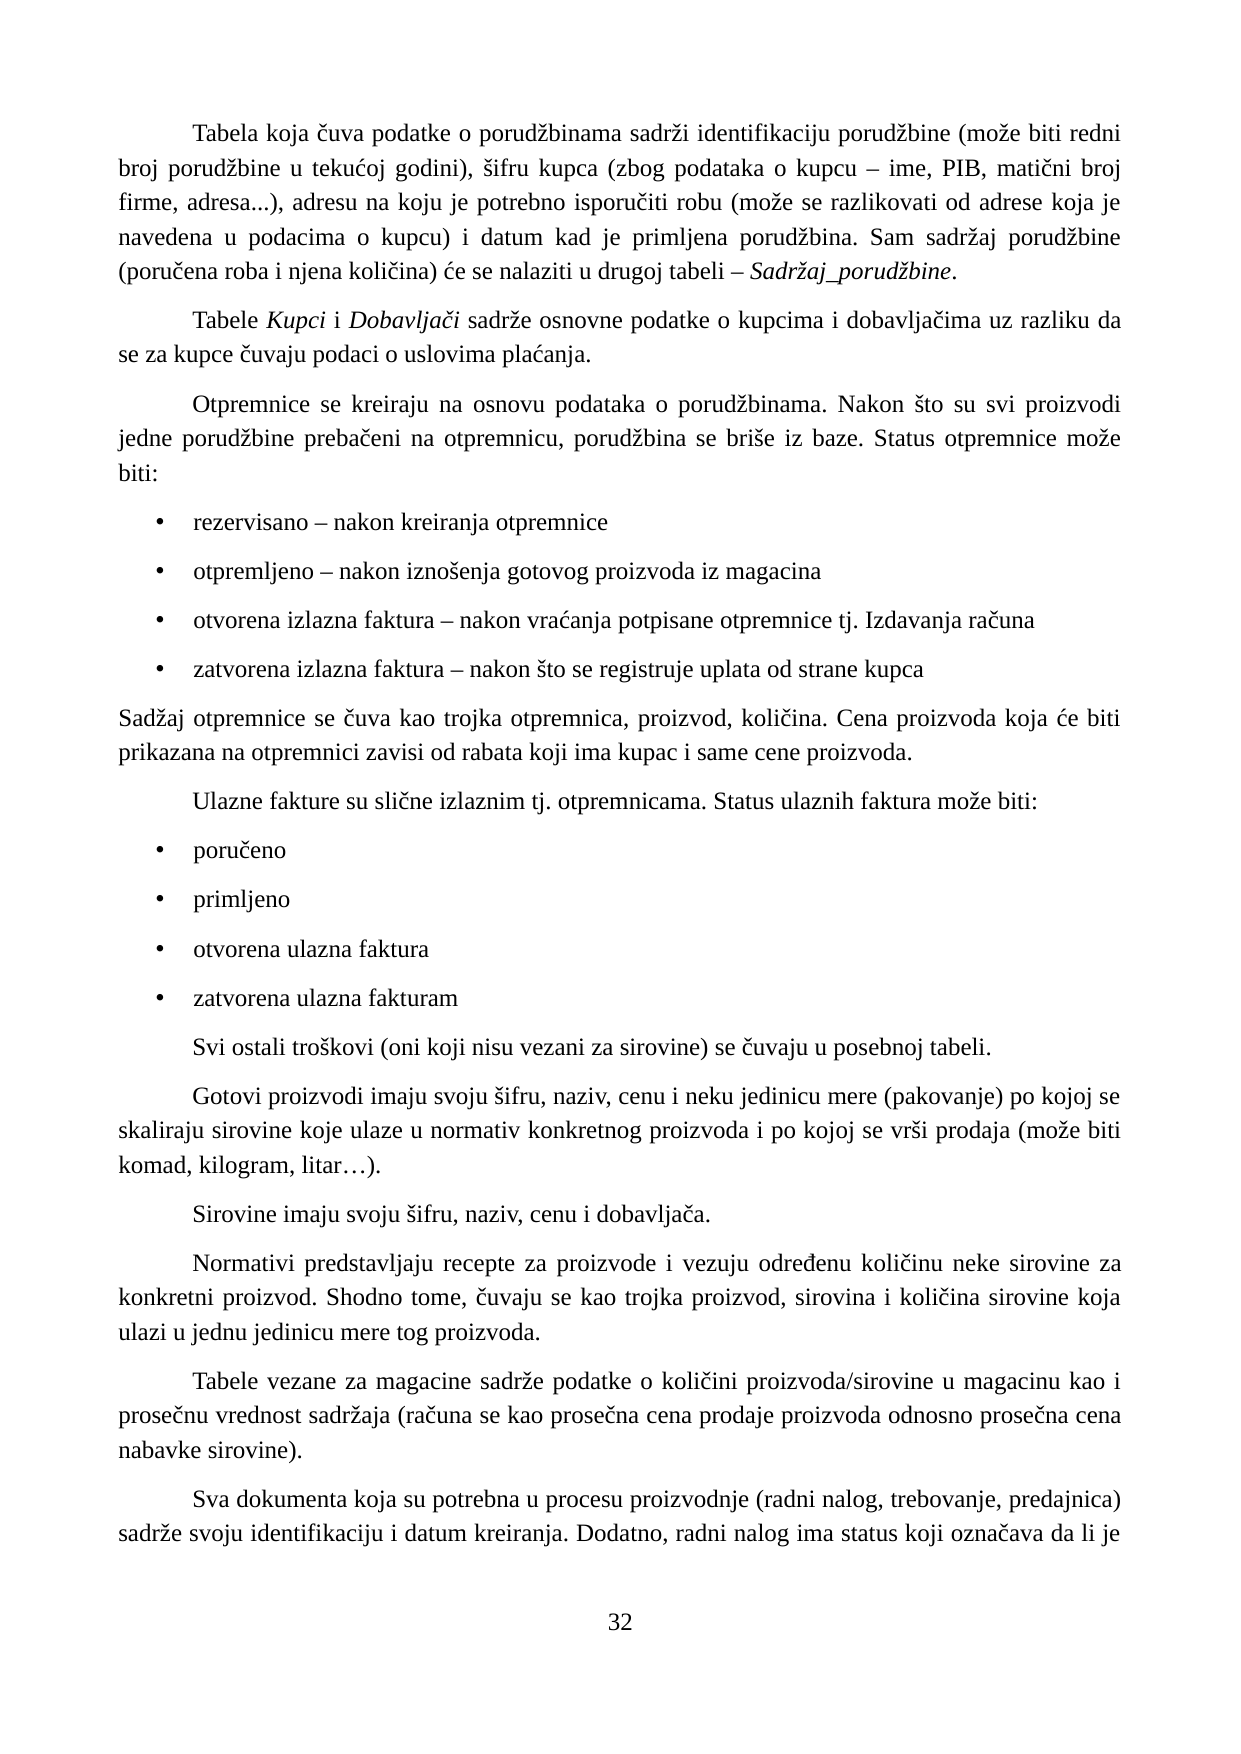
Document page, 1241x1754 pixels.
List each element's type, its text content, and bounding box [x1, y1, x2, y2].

list rezervisano – nakon kreiranja otpremnice [156, 507, 1122, 535]
list otvorena izlazna faktura – nakon vraćanja potpisane otpremnice tj. Izdavanja računa [156, 605, 1122, 633]
list zatvorena ulazna fakturam [156, 983, 1122, 1011]
text Sadžaj otpremnice se čuva kao trojka otpremnica, proizvod, količina. Cena proizvoda koja će biti prikazana na otpremnici zavisi od rabata koji ima kupac i same cene proizvoda. [118, 703, 1122, 766]
text Gotovi proizvodi imaju svoju šifru, naziv, cenu i neku jedinicu mere (pakovanje) po kojoj se skaliraju sirovine koje ulaze u normativ konkretnog proizvoda i po kojoj se vrši prodaja (može biti komad, kilogram, litar…). [118, 1081, 1122, 1178]
list zatvorena izlazna faktura – nakon što se registruje uplata od strane kupca [156, 654, 1122, 683]
text Tabela koja čuva podatke o porudžbinama sadrži identifikaciju porudžbine (može biti redni broj porudžbine u tekućoj godini), šifru kupca (zbog podataka o kupcu – ime, PIB, matični broj firme, adresa...), adresu na koju je potrebno isporučiti robu (može se razlikovati od adrese koja je navedena u podacima o kupcu) i datum kad je primljena porudžbina. Sam sadržaj porudžbine (poručena roba i njena količina) će se nalaziti u drugoj tabeli – Sadržaj_porudžbine. [118, 118, 1122, 285]
text Otpremnice se kreiraju na osnovu podataka o porudžbinama. Nakon što su svi proizvodi jedne porudžbine prebačeni na otpremnicu, porudžbina se briše iz baze. Status otpremnice može biti: [118, 389, 1122, 486]
text Ulazne fakture su slične izlaznim tj. otpremnicama. Status ulaznih faktura može biti: [118, 786, 1122, 815]
text Tabele vezane za magacine sadrže podatke o količini proizvoda/sirovine u magacinu kao i prosečnu vrednost sadržaja (računa se kao prosečna cena prodaje proizvoda odnosno prosečna cena nabavke sirovine). [118, 1366, 1122, 1464]
list poručeno [156, 836, 1122, 864]
text Svi ostali troškovi (oni koji nisu vezani za sirovine) se čuvaju u posebnoj tabeli. [118, 1032, 1122, 1061]
text Tabele Kupci i Dobavljači sadrže osnovne podatke o kupcima i dobavljačima uz razliku da se za kupce čuvaju podaci o uslovima plaćanja. [118, 305, 1122, 368]
list otpremljeno – nakon iznošenja gotovog proizvoda iz magacina [156, 556, 1122, 584]
list primljeno [156, 884, 1122, 913]
list otvorena ulazna faktura [156, 934, 1122, 962]
text Normativi predstavljaju recepte za proizvode i vezuju određenu količinu neke sirovine za konkretni proizvod. Shodno tome, čuvaju se kao trojka proizvod, sirovina i količina sirovine koja ulazi u jednu jedinicu mere tog proizvoda. [118, 1248, 1122, 1346]
text Sirovine imaju svoju šifru, naziv, cenu i dobavljača. [118, 1199, 1122, 1228]
text Sva dokumenta koja su potrebna u procesu proizvodnje (radni nalog, trebovanje, predajnica) sadrže svoju identifikaciju i datum kreiranja. Dodatno, radni nalog ima status koji označava da li je [118, 1484, 1122, 1547]
